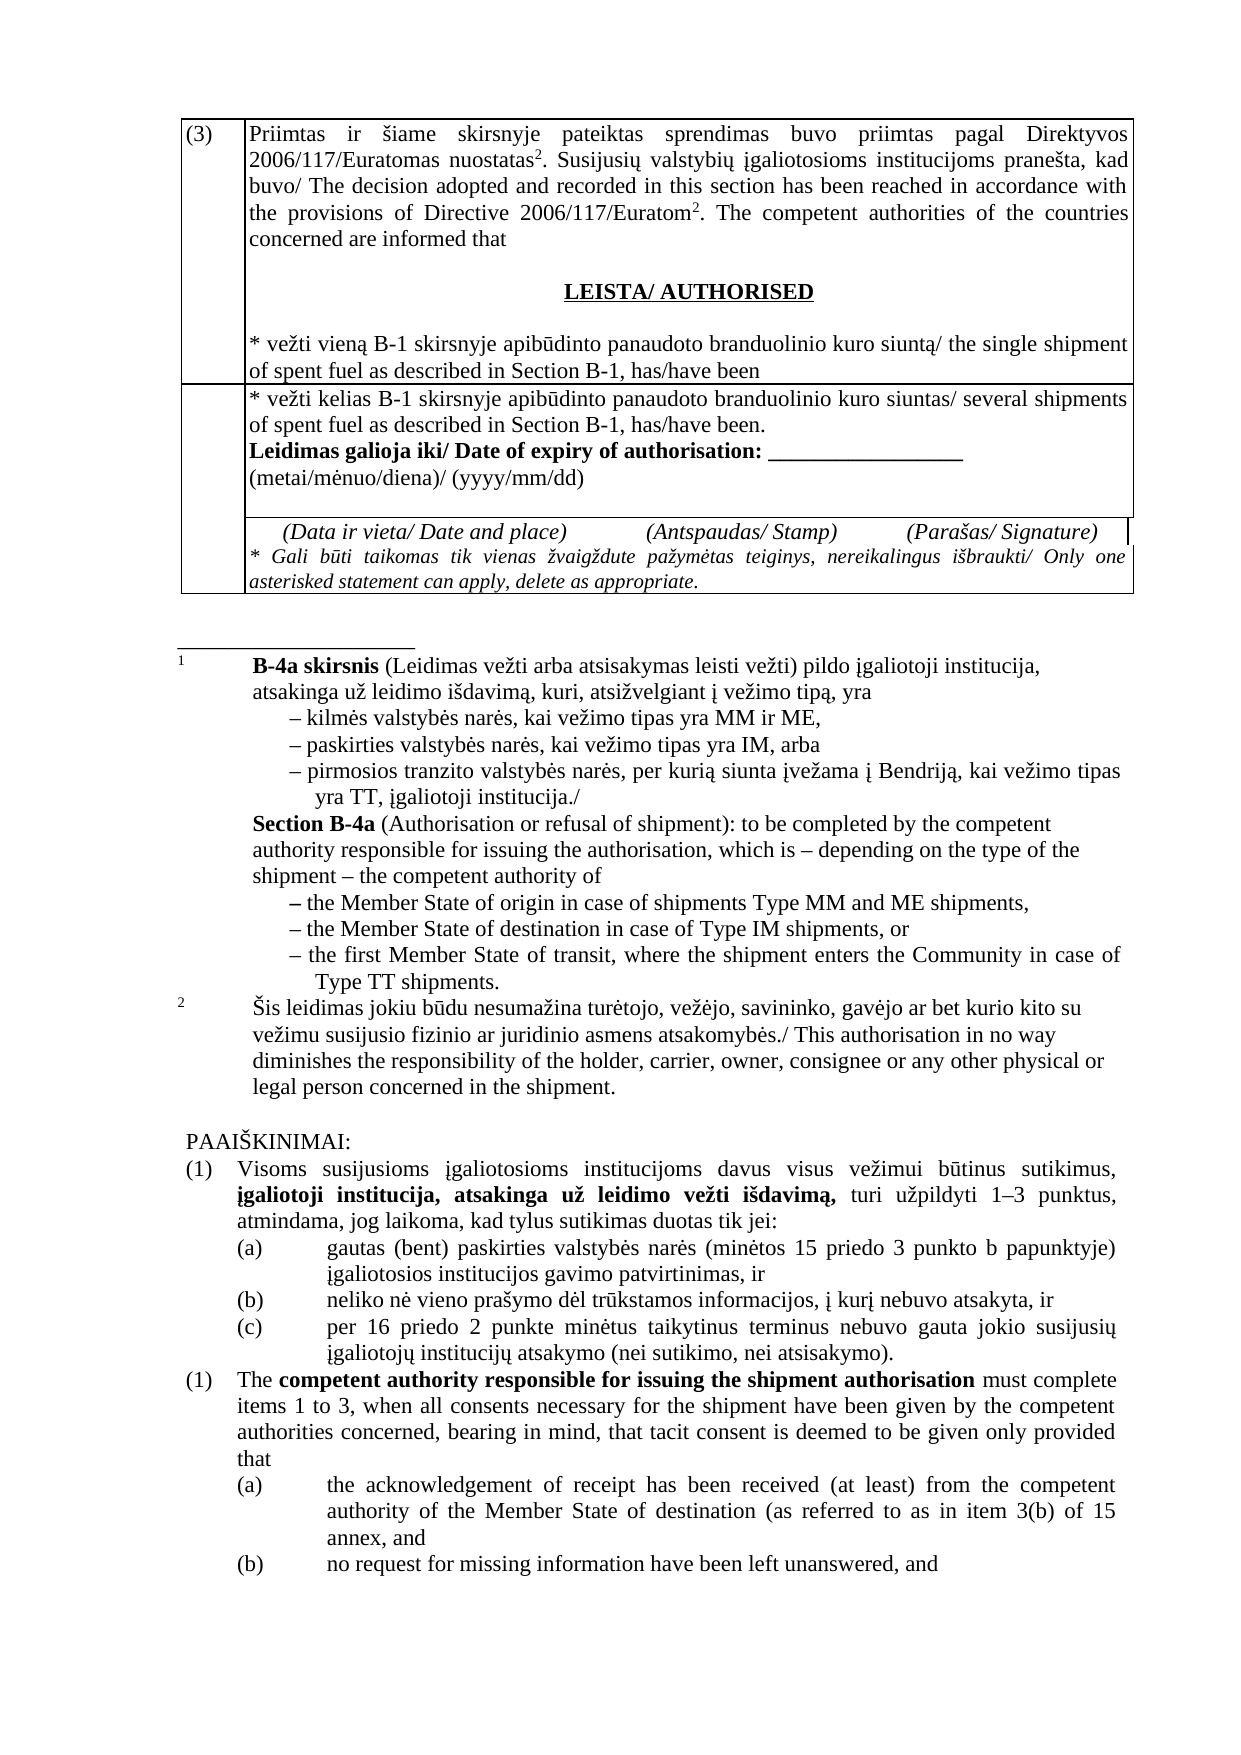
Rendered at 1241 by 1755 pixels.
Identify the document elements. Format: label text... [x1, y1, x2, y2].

table_cell The competent authority responsible for issuing the shipment authorisation must complete items 1 to 3, when all consents necessary for the shipment have been given by the competent authorities concerned, bearing in mind, that tacit consent is deemed to be given only provided that [233, 1366, 1121, 1471]
table_cell * Gali būti taikomas tik vienas žvaigždute pažymėtas teiginys, nereikalingus išbraukti/ Only one asterisked statement can apply, delete as appropriate. [246, 545, 1133, 593]
table_cell (b) [233, 1550, 322, 1576]
table_cell [181, 1287, 233, 1313]
table_cell neliko nė vieno prašymo dėl trūkstamos informacijos, į kurį nebuvo atsakyta, ir [323, 1287, 1121, 1313]
table_cell the acknowledgement of receipt has been received (at least) from the competent authority of the Member State of destination (as referred to as in item 3(b) of 15 annex, and [323, 1471, 1121, 1550]
text ___________________ [177, 623, 1122, 652]
text 1 B-4a skirsnis (Leidimas vežti arba atsisakymas leisti vežti) pildo įgaliotoji institucija, atsakinga už leidimo išdavimą, kuri, atsižvelgiant į vežimo tipą, yra [177, 652, 1122, 704]
table_cell [182, 517, 244, 544]
text – the Member State of origin in case of shipments Type MM and ME shipments, [289, 889, 1122, 915]
table_cell (Antspaudas/ Stamp) [607, 518, 878, 544]
table_cell [181, 1471, 233, 1550]
table_cell (b) [233, 1287, 322, 1313]
table_cell (c) [233, 1313, 322, 1366]
table_cell [1129, 518, 1133, 544]
table_cell [182, 545, 244, 593]
table_cell [181, 1550, 233, 1576]
table_cell (1) [181, 1155, 233, 1234]
text – the Member State of destination in case of Type IM shipments, or [289, 915, 1122, 942]
text 2 Šis leidimas jokiu būdu nesumažina turėtojo, vežėjo, savininko, gavėjo ar bet kurio kito su vežimu susijusio fizinio ar juridinio asmens atsakomybės./ This authorisation in no way diminishes the responsibility of the holder, carrier, owner, consignee or any other physical or legal person concerned in the shipment. [177, 994, 1122, 1100]
text – pirmosios tranzito valstybės narės, per kurią siunta įvežama į Bendriją, kai vežimo tipas yra TT, įgaliotoji institucija./ [289, 757, 1122, 810]
table_cell [181, 1234, 233, 1287]
table_cell * vežti kelias B-1 skirsnyje apibūdinto panaudoto branduolinio kuro siuntas/ several shipments of spent fuel as described in Section B-1, has/have been. Leidimas galioja iki/ Date of expiry of authorisation: _________________ (metai/mėnuo/diena)/ (yyyy/mm/dd) [246, 385, 1133, 517]
table_cell gautas (bent) paskirties valstybės narės (minėtos 15 priedo 3 punkto b papunktyje) įgaliotosios institucijos gavimo patvirtinimas, ir [323, 1234, 1121, 1287]
text – paskirties valstybės narės, kai vežimo tipas yra IM, arba [289, 731, 1122, 757]
table_cell (1) [181, 1366, 233, 1471]
text Section B-4a (Authorisation or refusal of shipment): to be completed by the competent authority responsible for issuing the authorisation, which is – depending on the type of the shipment – the competent authority of [252, 810, 1122, 889]
table_cell (3) [182, 120, 244, 383]
text – the first Member State of transit, where the shipment enters the Community in case of Type TT shipments. [289, 942, 1122, 994]
table_cell Priimtas ir šiame skirsnyje pateiktas sprendimas buvo priimtas pagal Direktyvos 2006/117/Euratomas nuostatas2. Susijusių valstybių įgaliotosioms institucijoms pranešta, kad buvo/ The decision adopted and recorded in this section has been reached in accordance with the provisions of Directive 2006/117/Euratom2. The competent authorities of the countries concerned are informed that LEISTA/ AUTHORISED * vežti vieną B-1 skirsnyje apibūdinto panaudoto branduolinio kuro siuntą/ the single shipment of spent fuel as described in Section B-1, has/have been [246, 120, 1133, 383]
table_cell [181, 1313, 233, 1366]
table_header PAAIŠKINIMAI: [181, 1129, 1121, 1155]
table_cell (a) [233, 1471, 322, 1550]
table_cell per 16 priedo 2 punkte minėtus taikytinus terminus nebuvo gauta jokio susijusių įgaliotojų institucijų atsakymo (nei sutikimo, nei atsisakymo). [323, 1313, 1121, 1366]
table_cell no request for missing information have been left unanswered, and [323, 1550, 1121, 1576]
text – kilmės valstybės narės, kai vežimo tipas yra MM ir ME, [289, 704, 1122, 731]
table_cell (Data ir vieta/ Date and place) [246, 518, 607, 544]
table_cell Visoms susijusioms įgaliotosioms institucijoms davus visus vežimui būtinus sutikimus, įgaliotoji institucija, atsakinga už leidimo vežti išdavimą, turi užpildyti 1–3 punktus, atmindama, jog laikoma, kad tylus sutikimas duotas tik jei: [233, 1155, 1121, 1234]
table_cell [182, 385, 244, 517]
table_cell (Parašas/ Signature) [879, 518, 1127, 544]
table_cell (a) [233, 1234, 322, 1287]
